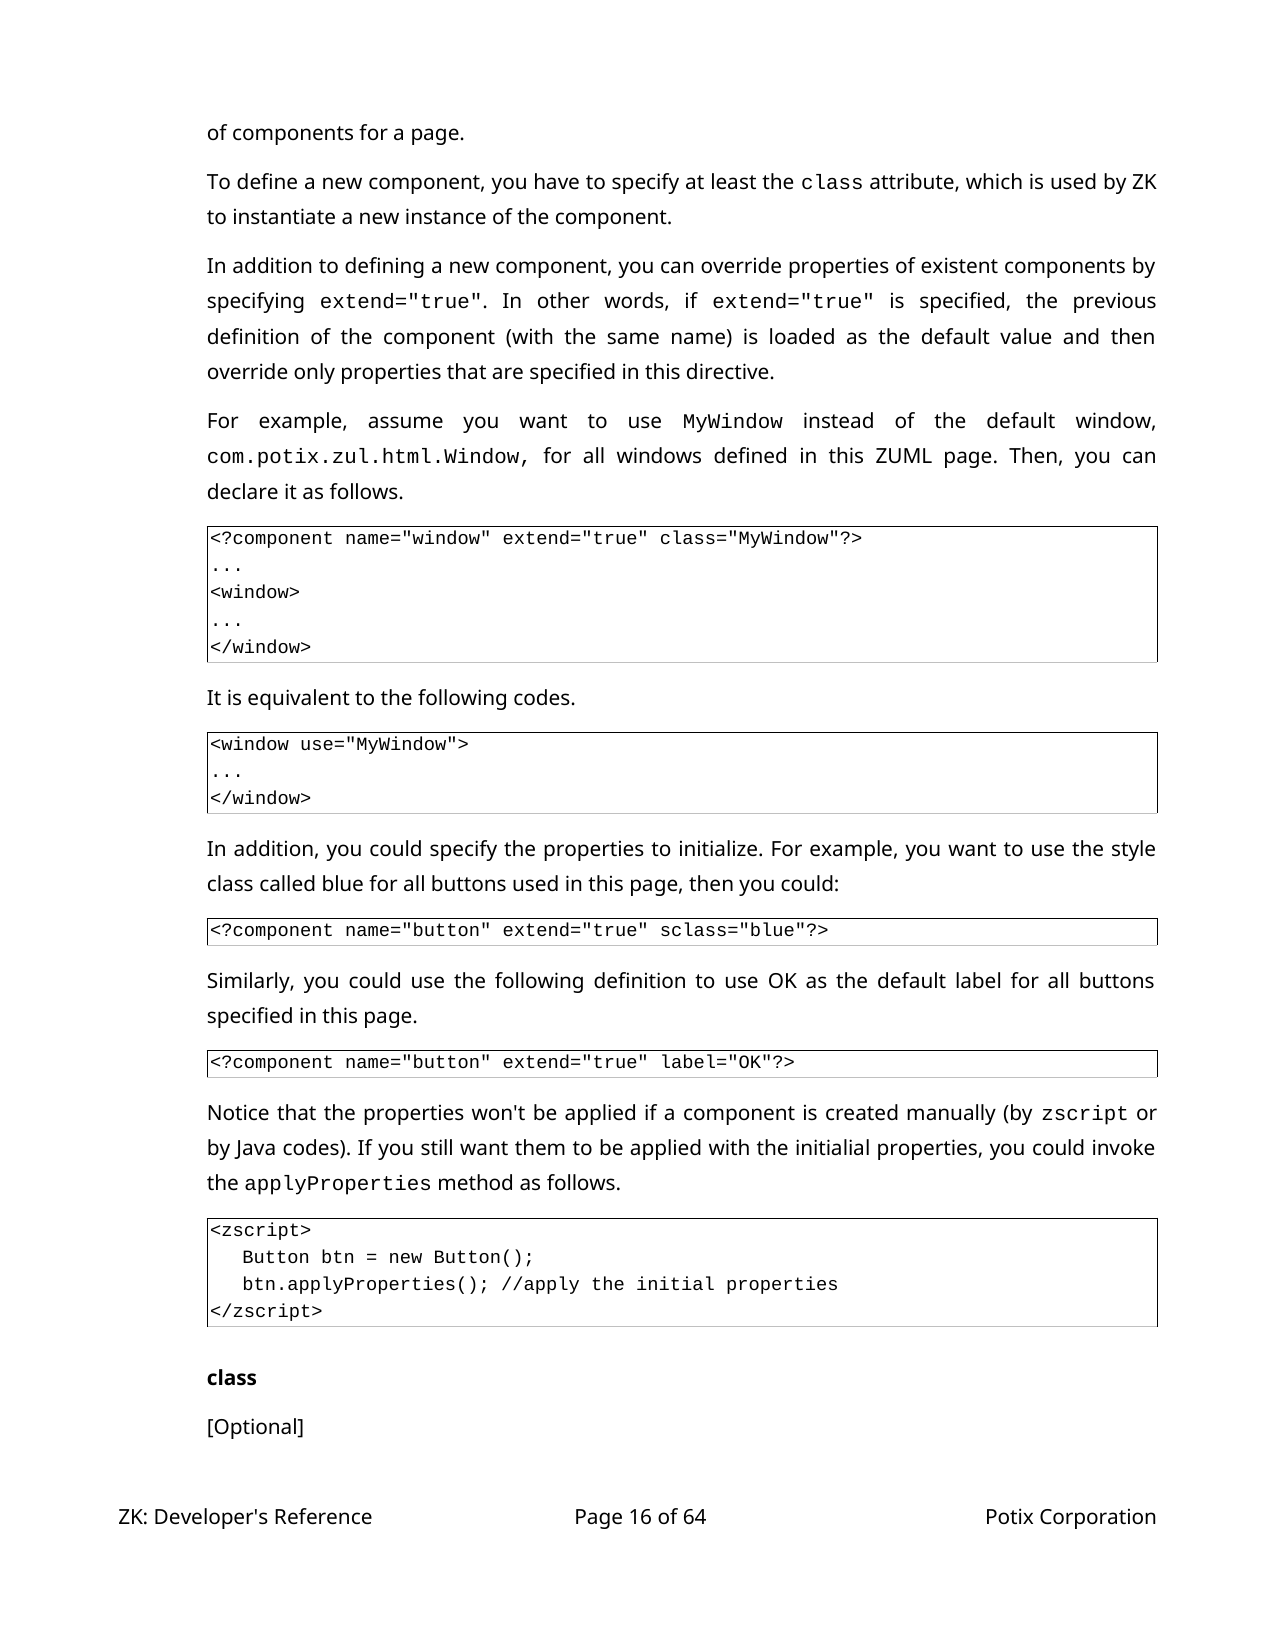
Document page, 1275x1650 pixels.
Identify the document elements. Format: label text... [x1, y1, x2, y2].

text </window> [208, 635, 1157, 662]
text <?component name="window" extend="true" class="MyWindow"?> [208, 527, 1157, 550]
text Notice that the properties won't be applied if a component is created manually (by zscript or by Java codes). If you still want them to be applied with the initialial properties, you could invoke the applyProperties method as follows. [207, 1098, 1157, 1197]
text To define a new component, you have to specify at least the class attribute, which is used by ZK to instantiate a new instance of the component. [207, 167, 1157, 231]
text <zscript> [208, 1219, 1157, 1242]
text In addition, you could specify the properties to initialize. For example, you want to use the style class called blue for all buttons used in this page, then you could: [207, 834, 1157, 897]
text ... [208, 759, 1157, 783]
text In addition to defining a new component, you can override properties of existent components by specifying extend="true". In other words, if extend="true" is specified, the previous definition of the component (with the same name) is loaded as the default value and then override only properties that are specified in this directive. [207, 251, 1157, 386]
text For example, assume you want to use MyWindow instead of the default window, com.potix.zul.html.Window, for all windows defined in this ZUML page. Then, you can declare it as follows. [207, 406, 1157, 505]
text ... [208, 553, 1157, 577]
text </zscript> [208, 1299, 1157, 1326]
text <?component name="button" extend="true" label="OK"?> [208, 1051, 1157, 1077]
text </window> [208, 786, 1157, 813]
text <?component name="button" extend="true" sclass="blue"?> [208, 919, 1157, 945]
text It is equivalent to the following codes. [207, 683, 1157, 711]
text [Optional] [207, 1412, 1157, 1440]
subtitle class [207, 1363, 1157, 1391]
text <window use="MyWindow"> [208, 733, 1157, 756]
text Button btn = new Button(); [208, 1245, 1157, 1269]
text of components for a page. [207, 118, 1157, 146]
text Similarly, you could use the following definition to use OK as the default label for all buttons specified in this page. [207, 966, 1157, 1029]
text btn.applyProperties(); //apply the initial properties [208, 1272, 1157, 1296]
text ... [208, 608, 1157, 632]
text <window> [208, 580, 1157, 605]
